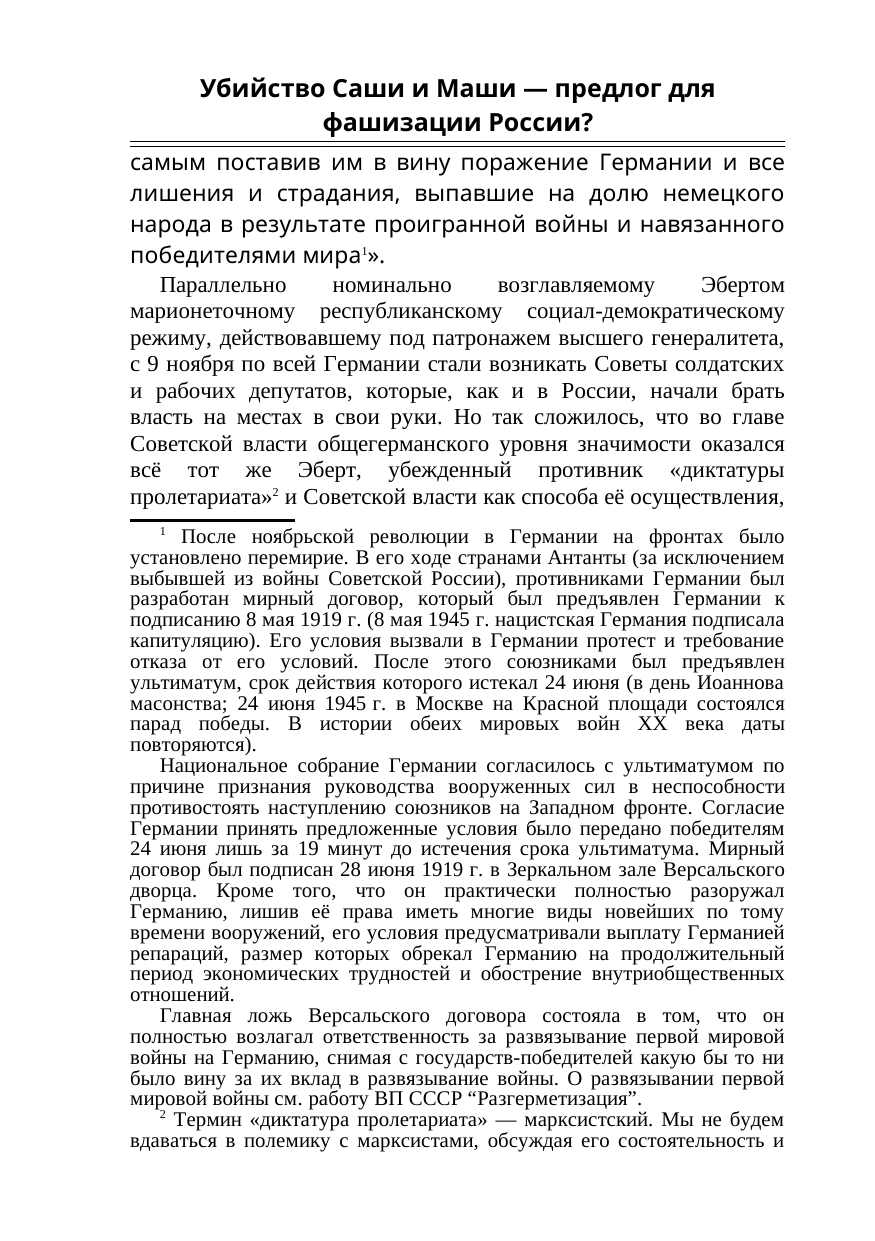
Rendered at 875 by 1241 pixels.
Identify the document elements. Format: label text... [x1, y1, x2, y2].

text После ноябрьской революции в Германии на фронтах было установлено перемирие. В его ходе странами Антанты (за исключением выбывшей из войны Советской России), противниками Германии был разработан мирный договор, который был предъявлен Германии к подписанию 8 мая 1919 г. (8 мая 1945 г. нацистская Германия подписала капитуляцию). Его условия вызвали в Германии протест и требование отказа от его условий. После этого союзниками был предъявлен ультиматум, срок действия которого истекал 24 июня (в день Иоаннова масонства; 24 июня 1945 г. в Москве на Красной площади состоялся парад победы. В истории обеих мировых войн ХХ века даты повторяются). [130, 527, 785, 756]
text Термин «диктатура пролетариата» — марксистский. Мы не будем вдаваться в полемику с марксистами, обсуждая его состоятельность и [130, 1110, 785, 1152]
text самым поставив им в вину поражение Германии и все лишения и страдания, выпавшие на долю немецкого народа в результате проигранной войны и навязанного победителями мира». [130, 147, 785, 270]
text Национальное собрание Германии согласилось с ультиматумом по причине признания руководства вооруженных сил в неспособности противостоять наступлению союзников на Западном фронте. Согласие Германии принять предложенные условия было передано победителям 24 июня лишь за 19 минут до истечения срока ультиматума. Мирный договор был подписан 28 июня 1919 г. в Зеркальном зале Версальского дворца. Кроме того, что он практически полностью разоружал Германию, лишив её права иметь многие виды новейших по тому времени вооружений, его условия предусматривали выплату Германией репараций, размер которых обрекал Германию на продолжительный период экономических трудностей и обострение внутриобщественных отношений. [130, 756, 785, 1006]
text Параллельно номинально возглавляемому Эбертом марионеточному республиканскому социал-демократическому режиму, действовавшему под патронажем высшего генералитета, с 9 ноября по всей Германии стали возникать Советы солдатских и рабочих депутатов, которые, как и в России, начали брать власть на местах в свои руки. Но так сложилось, что во главе Советской власти общегерманского уровня значимости оказался всё тот же Эберт, убежденный противник «диктатуры пролетариата» и Советской власти как способа её осуществления, [130, 270, 785, 509]
text Главная ложь Версальского договора состояла в том, что он полностью возлагал ответственность за развязывание первой мировой войны на Германию, снимая с государств-победителей какую бы то ни было вину за их вклад в развязывание войны. О развязывании первой мировой войны см. работу ВП СССР “Разгерметизация”. [130, 1006, 785, 1110]
